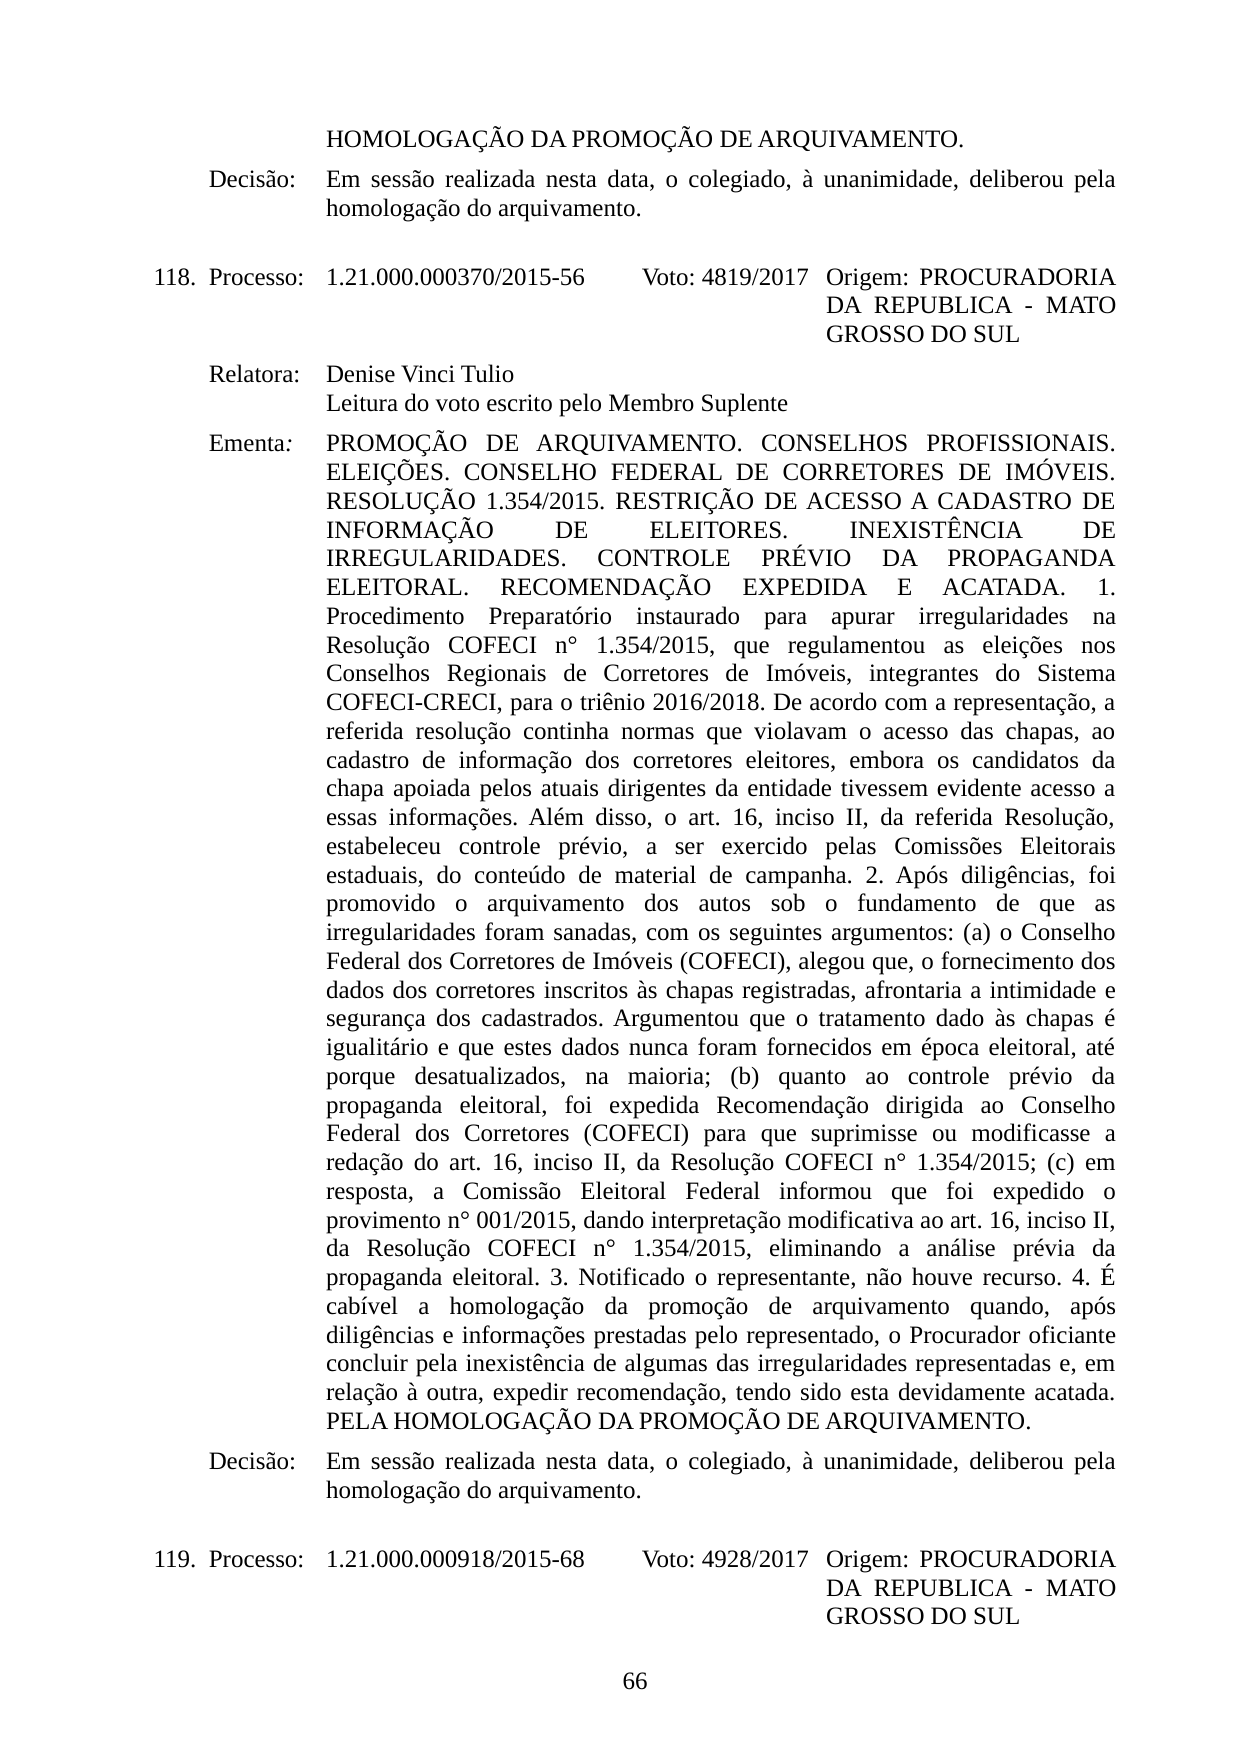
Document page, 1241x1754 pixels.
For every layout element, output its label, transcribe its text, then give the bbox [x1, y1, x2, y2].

table_header 119. [148, 1538, 203, 1636]
table_cell Em sessão realizada nesta data, o colegiado, à unanimidade, deliberou pela homologação do arquivamento. [320, 1440, 1122, 1509]
table_header Origem: PROCURADORIA DA REPUBLICA - MATO GROSSO DO SUL [820, 256, 1122, 354]
table_cell [148, 158, 203, 227]
table_cell Decisão: [203, 1440, 320, 1509]
table_header Origem: PROCURADORIA DA REPUBLICA - MATO GROSSO DO SUL [820, 1538, 1122, 1636]
table_cell [203, 118, 320, 158]
table_header 1.21.000.000918/2015-68 [320, 1538, 636, 1636]
table_header Voto: 4928/2017 [636, 1538, 820, 1636]
table_header Processo: [203, 256, 320, 354]
table_cell Ementa: [203, 423, 320, 1440]
table_header Voto: 4819/2017 [636, 256, 820, 354]
table_header 118. [148, 256, 203, 354]
table_cell Decisão: [203, 158, 320, 227]
table_header 1.21.000.000370/2015-56 [320, 256, 636, 354]
table_cell Relatora: [203, 354, 320, 423]
table_cell PROMOÇÃO DE ARQUIVAMENTO. CONSELHOS PROFISSIONAIS. ELEIÇÕES. CONSELHO FEDERAL DE CORRETORES DE IMÓVEIS. RESOLUÇÃO 1.354/2015. RESTRIÇÃO DE ACESSO A CADASTRO DE INFORMAÇÃO DE ELEITORES. INEXISTÊNCIA DE IRREGULARIDADES. CONTROLE PRÉVIO DA PROPAGANDA ELEITORAL. RECOMENDAÇÃO EXPEDIDA E ACATADA. 1. Procedimento Preparatório instaurado para apurar irregularidades na Resolução COFECI n° 1.354/2015, que regulamentou as eleições nos Conselhos Regionais de Corretores de Imóveis, integrantes do Sistema COFECI-CRECI, para o triênio 2016/2018. De acordo com a representação, a referida resolução continha normas que violavam o acesso das chapas, ao cadastro de informação dos corretores eleitores, embora os candidatos da chapa apoiada pelos atuais dirigentes da entidade tivessem evidente acesso a essas informações. Além disso, o art. 16, inciso II, da referida Resolução, estabeleceu controle prévio, a ser exercido pelas Comissões Eleitorais estaduais, do conteúdo de material de campanha. 2. Após diligências, foi promovido o arquivamento dos autos sob o fundamento de que as irregularidades foram sanadas, com os seguintes argumentos: (a) o Conselho Federal dos Corretores de Imóveis (COFECI), alegou que, o fornecimento dos dados dos corretores inscritos às chapas registradas, afrontaria a intimidade e segurança dos cadastrados. Argumentou que o tratamento dado às chapas é igualitário e que estes dados nunca foram fornecidos em época eleitoral, até porque desatualizados, na maioria; (b) quanto ao controle prévio da propaganda eleitoral, foi expedida Recomendação dirigida ao Conselho Federal dos Corretores (COFECI) para que suprimisse ou modificasse a redação do art. 16, inciso II, da Resolução COFECI n° 1.354/2015; (c) em resposta, a Comissão Eleitoral Federal informou que foi expedido o provimento n° 001/2015, dando interpretação modificativa ao art. 16, inciso II, da Resolução COFECI n° 1.354/2015, eliminando a análise prévia da propaganda eleitoral. 3. Notificado o representante, não houve recurso. 4. É cabível a homologação da promoção de arquivamento quando, após diligências e informações prestadas pelo representado, o Procurador oficiante concluir pela inexistência de algumas das irregularidades representadas e, em relação à outra, expedir recomendação, tendo sido esta devidamente acatada. PELA HOMOLOGAÇÃO DA PROMOÇÃO DE ARQUIVAMENTO. [320, 423, 1122, 1440]
table_header Processo: [203, 1538, 320, 1636]
table_cell [148, 118, 203, 158]
table_cell [148, 354, 203, 423]
table_cell Em sessão realizada nesta data, o colegiado, à unanimidade, deliberou pela homologação do arquivamento. [320, 158, 1122, 227]
table_cell Denise Vinci Tulio Leitura do voto escrito pelo Membro Suplente [320, 354, 1122, 423]
table_cell HOMOLOGAÇÃO DA PROMOÇÃO DE ARQUIVAMENTO. [320, 118, 1122, 158]
table_cell [148, 1440, 203, 1509]
table_cell [148, 423, 203, 1440]
